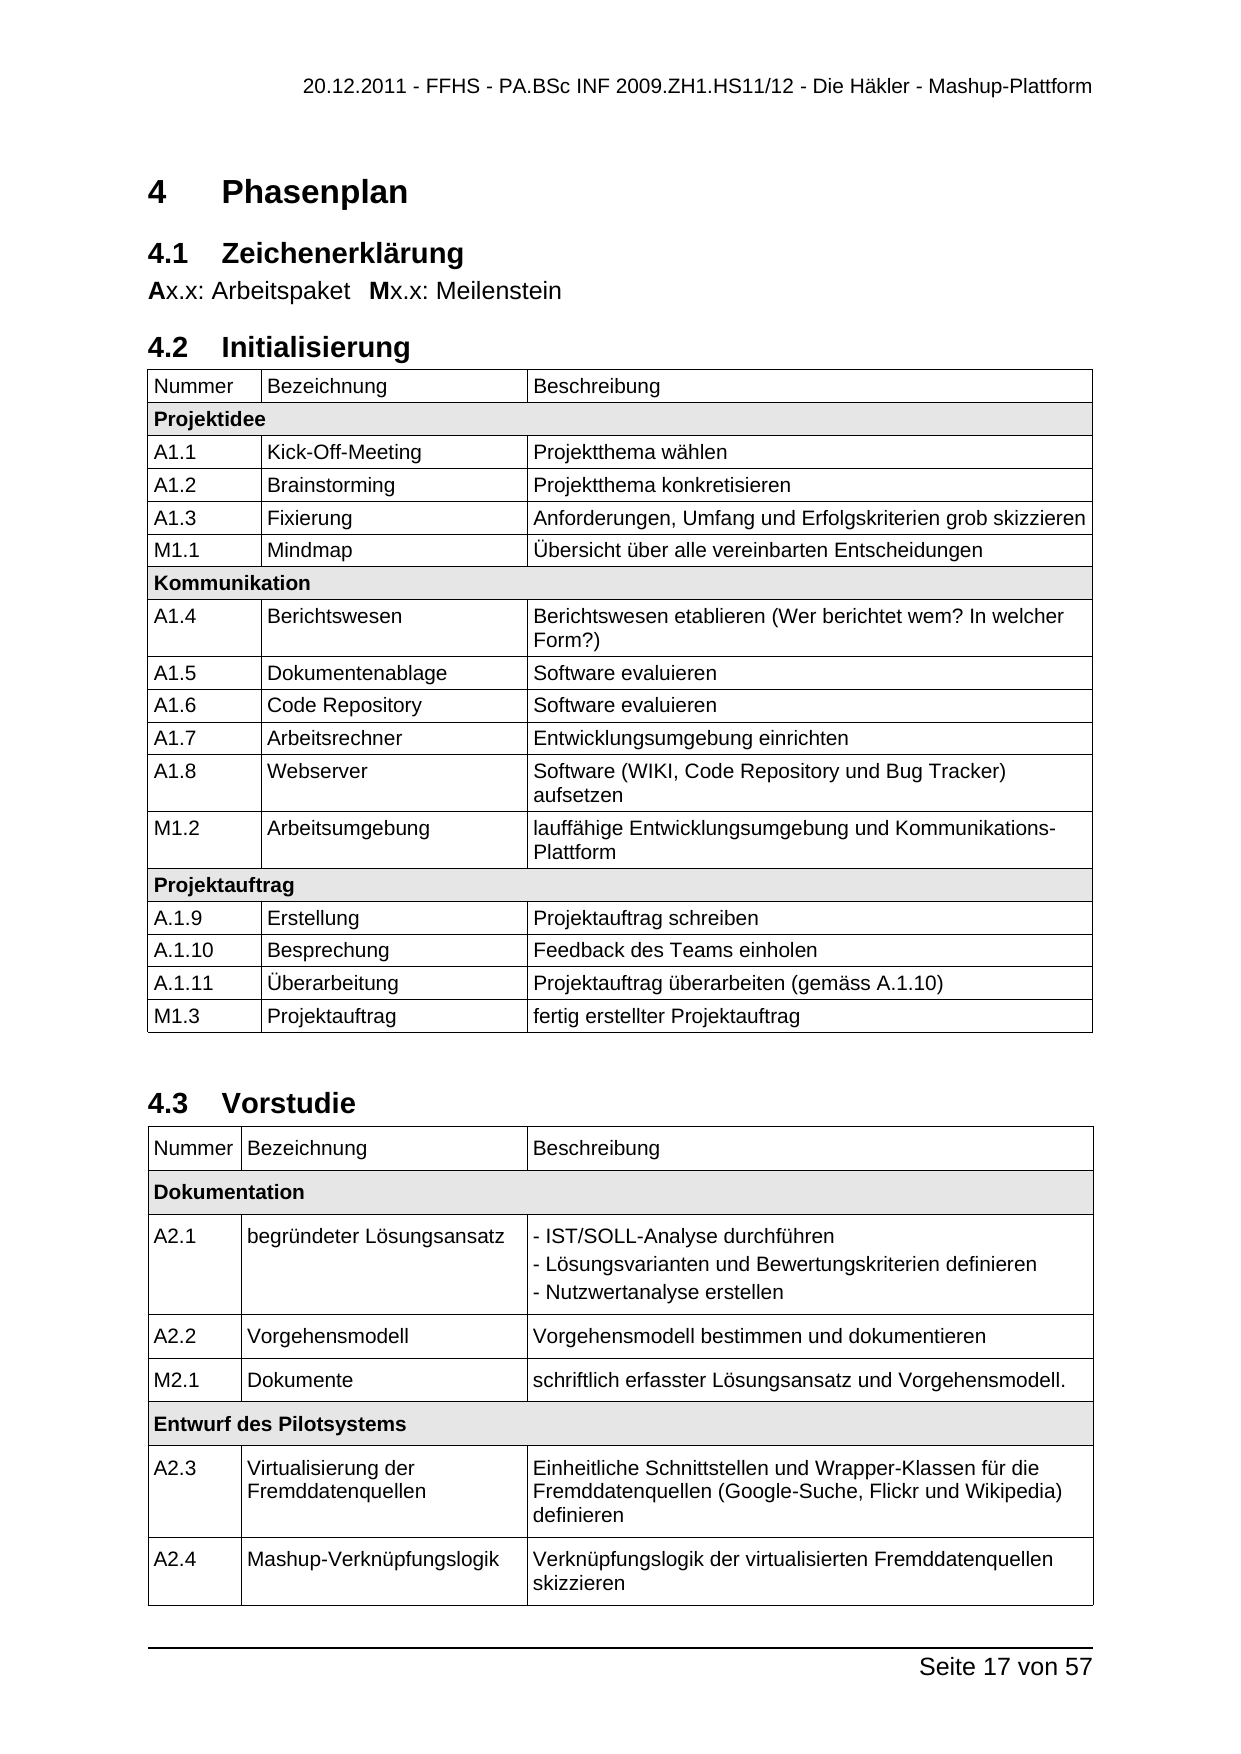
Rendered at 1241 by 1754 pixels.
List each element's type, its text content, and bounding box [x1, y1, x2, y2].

table_cell A.1.10 [148, 935, 261, 966]
table_cell - IST/SOLL-Analyse durchführen - Lösungsvarianten und Bewertungskriterien definieren - Nutzwertanalyse erstellen [528, 1215, 1093, 1314]
table_cell A2.3 [149, 1446, 241, 1537]
table_cell Fixierung [262, 502, 527, 533]
table_cell A1.6 [148, 690, 261, 721]
table_header Nummer [148, 370, 261, 402]
table_cell A1.7 [148, 723, 261, 754]
table_cell Verknüpfungslogik der virtualisierten Fremddatenquellen skizzieren [528, 1538, 1093, 1605]
table_cell Vorgehensmodell bestimmen und dokumentieren [528, 1315, 1093, 1358]
table_cell Mashup-Verknüpfungslogik [242, 1538, 527, 1605]
subtitle Zeichenerklärung [148, 236, 1093, 269]
table_cell Erstellung [262, 902, 527, 933]
table_cell Kommunikation [148, 567, 1092, 599]
table_cell A2.1 [149, 1215, 241, 1314]
table_cell M1.2 [148, 812, 261, 868]
table_cell Entwicklungsumgebung einrichten [528, 723, 1092, 754]
table_cell Mindmap [262, 535, 527, 566]
table_cell Projektauftrag schreiben [528, 902, 1092, 933]
table_cell Dokumente [242, 1359, 527, 1401]
table_cell Code Repository [262, 690, 527, 721]
subtitle Phasenplan [148, 173, 1093, 211]
table_cell begründeter Lösungsansatz [242, 1215, 527, 1314]
table_cell M1.1 [148, 535, 261, 566]
table_cell Projektthema wählen [528, 436, 1092, 468]
table_cell Anforderungen, Umfang und Erfolgskriterien grob skizzieren [528, 502, 1092, 533]
table_cell Feedback des Teams einholen [528, 935, 1092, 966]
table_cell A1.4 [148, 600, 261, 656]
table_cell A2.4 [149, 1538, 241, 1605]
table_cell Projektauftrag [148, 869, 1092, 901]
table_cell A1.5 [148, 657, 261, 689]
table_cell M1.3 [148, 1000, 261, 1032]
table_cell Dokumentenablage [262, 657, 527, 689]
table_cell Projektthema konkretisieren [528, 469, 1092, 501]
table_cell Arbeitsrechner [262, 723, 527, 754]
table_header Bezeichnung [242, 1127, 527, 1170]
table_cell Software evaluieren [528, 690, 1092, 721]
table_cell A1.2 [148, 469, 261, 501]
table_cell Entwurf des Pilotsystems [149, 1402, 1093, 1445]
table_header Beschreibung [528, 1127, 1093, 1170]
table_cell Einheitliche Schnittstellen und Wrapper-Klassen für die Fremddatenquellen (Google-Suche, Flickr und Wikipedia) definieren [528, 1446, 1093, 1537]
table_cell lauffähige Entwicklungsumgebung und Kommunikations-Plattform [528, 812, 1092, 868]
table_cell Berichtswesen etablieren (Wer berichtet wem? In welcher Form?) [528, 600, 1092, 656]
table_cell Software evaluieren [528, 657, 1092, 689]
table_cell Brainstorming [262, 469, 527, 501]
table_cell Dokumentation [149, 1171, 1093, 1214]
table_cell A1.8 [148, 755, 261, 811]
table_cell A1.3 [148, 502, 261, 533]
table_cell Überarbeitung [262, 967, 527, 999]
subtitle Vorstudie [148, 1086, 1093, 1120]
table_cell Software (WIKI, Code Repository und Bug Tracker) aufsetzen [528, 755, 1092, 811]
table_cell fertig erstellter Projektauftrag [528, 1000, 1092, 1032]
table_cell Übersicht über alle vereinbarten Entscheidungen [528, 535, 1092, 566]
table_cell Arbeitsumgebung [262, 812, 527, 868]
table_cell M2.1 [149, 1359, 241, 1401]
table_header Nummer [149, 1127, 241, 1170]
table_header Beschreibung [528, 370, 1092, 402]
table_cell Besprechung [262, 935, 527, 966]
table_cell A.1.11 [148, 967, 261, 999]
table_cell Kick-Off-Meeting [262, 436, 527, 468]
table_cell A1.1 [148, 436, 261, 468]
table_cell Berichtswesen [262, 600, 527, 656]
subtitle Initialisierung [148, 329, 1093, 363]
table_cell Projektauftrag überarbeiten (gemäss A.1.10) [528, 967, 1092, 999]
table_cell schriftlich erfasster Lösungsansatz und Vorgehensmodell. [528, 1359, 1093, 1401]
table_cell Vorgehensmodell [242, 1315, 527, 1358]
table_cell Projektidee [148, 403, 1092, 435]
table_cell A2.2 [149, 1315, 241, 1358]
table_cell Projektauftrag [262, 1000, 527, 1032]
table_cell Webserver [262, 755, 527, 811]
table_header Bezeichnung [262, 370, 527, 402]
table_cell Virtualisierung der Fremddatenquellen [242, 1446, 527, 1537]
text Ax.x: Arbeitspaket Mx.x: Meilenstein [148, 276, 1093, 304]
table_cell A.1.9 [148, 902, 261, 933]
